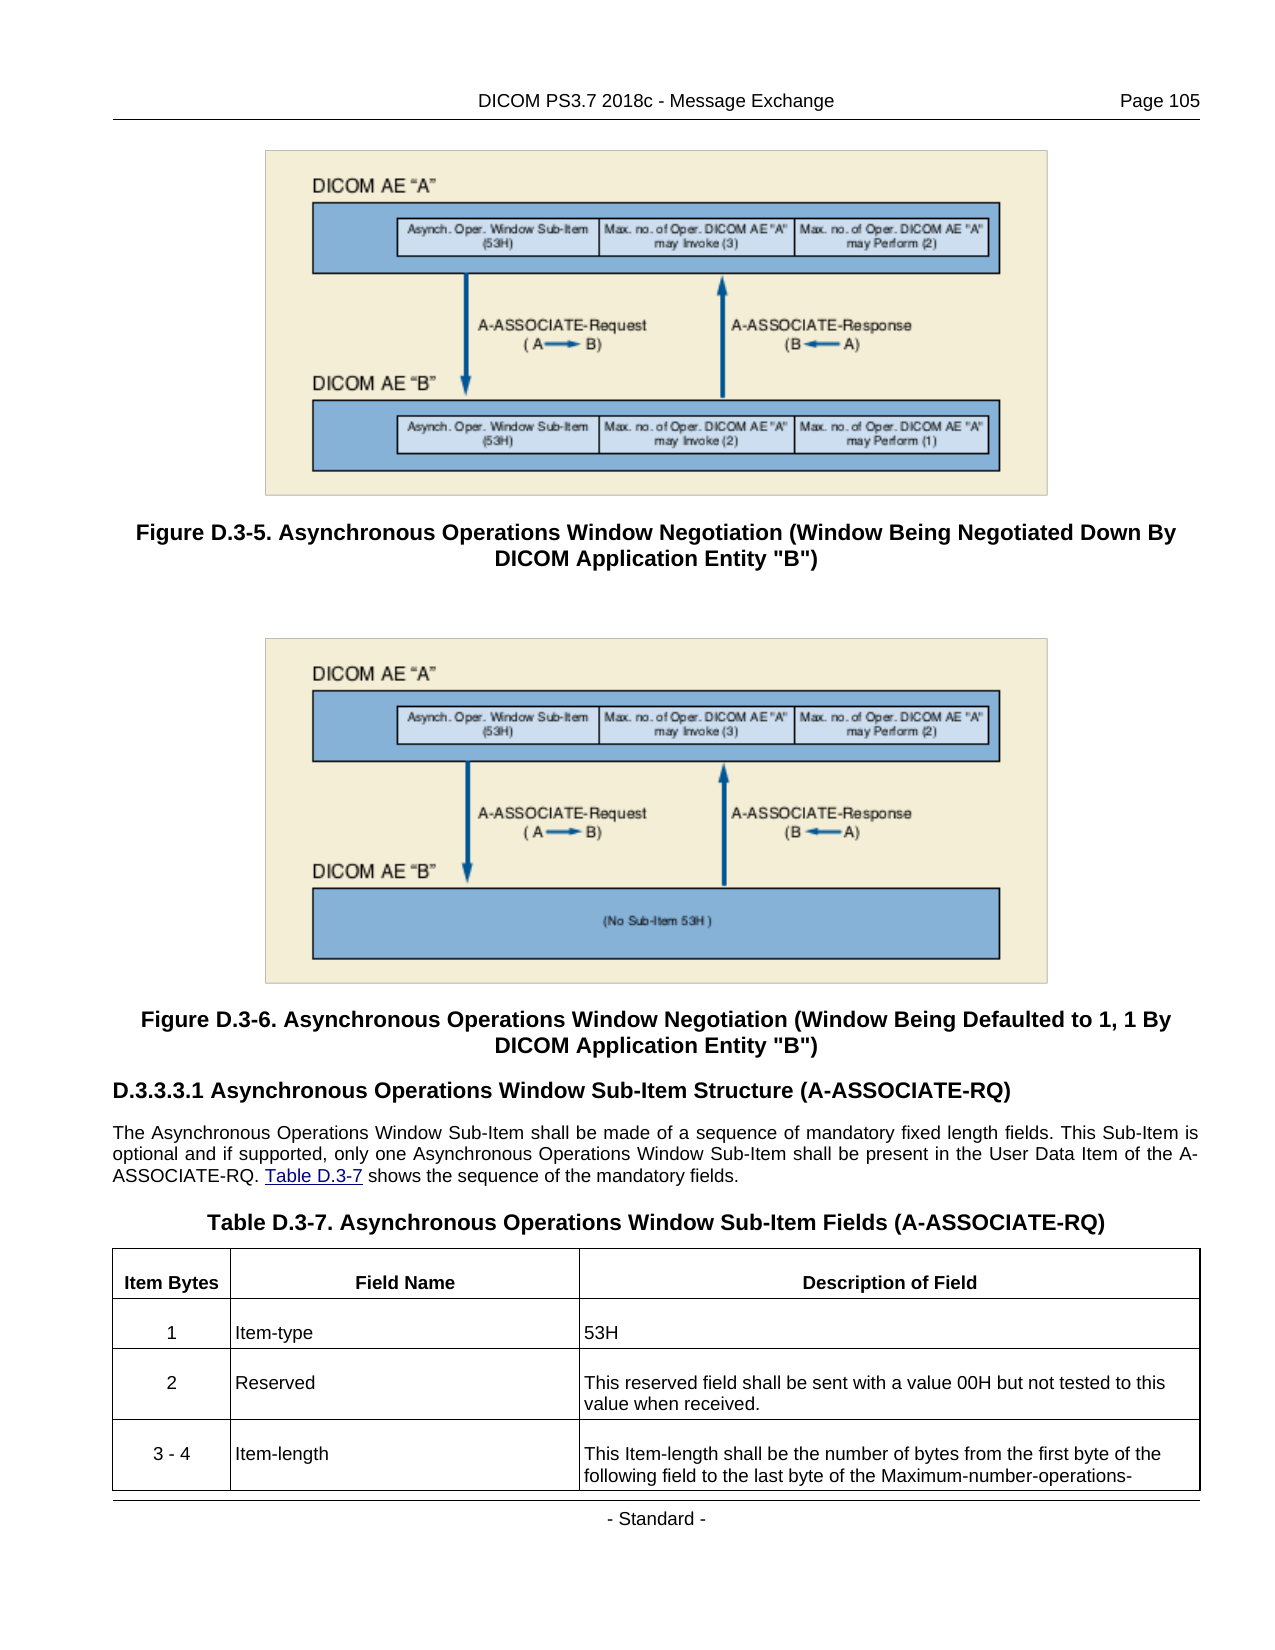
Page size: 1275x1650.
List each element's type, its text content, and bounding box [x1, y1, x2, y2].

picture [264, 637, 1049, 985]
table_cell 53H [580, 1299, 1199, 1348]
table_cell Item-length [231, 1420, 579, 1490]
table_cell This reserved field shall be sent with a value 00H but not tested to this value when received. [580, 1349, 1199, 1419]
table_cell 3 - 4 [113, 1420, 230, 1490]
table_header Field Name [231, 1249, 579, 1298]
picture [264, 150, 1049, 497]
text The Asynchronous Operations Window Sub-Item shall be made of a sequence of mandatory fixed length fields. This Sub-Item is optional and if supported, only one Asynchronous Operations Window Sub-Item shall be present in the User Data Item of the A-ASSOCIATE-RQ. Table D.3-7 shows the sequence of the mandatory fields. [112, 1122, 1200, 1186]
table_header Description of Field [580, 1249, 1199, 1298]
text Table D.3-7. Asynchronous Operations Window Sub-Item Fields (A-ASSOCIATE-RQ) [112, 1209, 1200, 1235]
table_cell 1 [113, 1299, 230, 1348]
text Figure D.3-6. Asynchronous Operations Window Negotiation (Window Being Defaulted to 1, 1 By DICOM Application Entity "B") [112, 1007, 1200, 1058]
table_cell 2 [113, 1349, 230, 1419]
text Figure D.3-5. Asynchronous Operations Window Negotiation (Window Being Negotiated Down By DICOM Application Entity "B") [112, 519, 1200, 571]
table_header Item Bytes [113, 1249, 230, 1298]
text D.3.3.3.1 Asynchronous Operations Window Sub-Item Structure (A-ASSOCIATE-RQ) [112, 1077, 1200, 1103]
table_cell This Item-length shall be the number of bytes from the first byte of the following field to the last byte of the Maximum-number-operations- [580, 1420, 1199, 1490]
table_cell Item-type [231, 1299, 579, 1348]
table_cell Reserved [231, 1349, 579, 1419]
